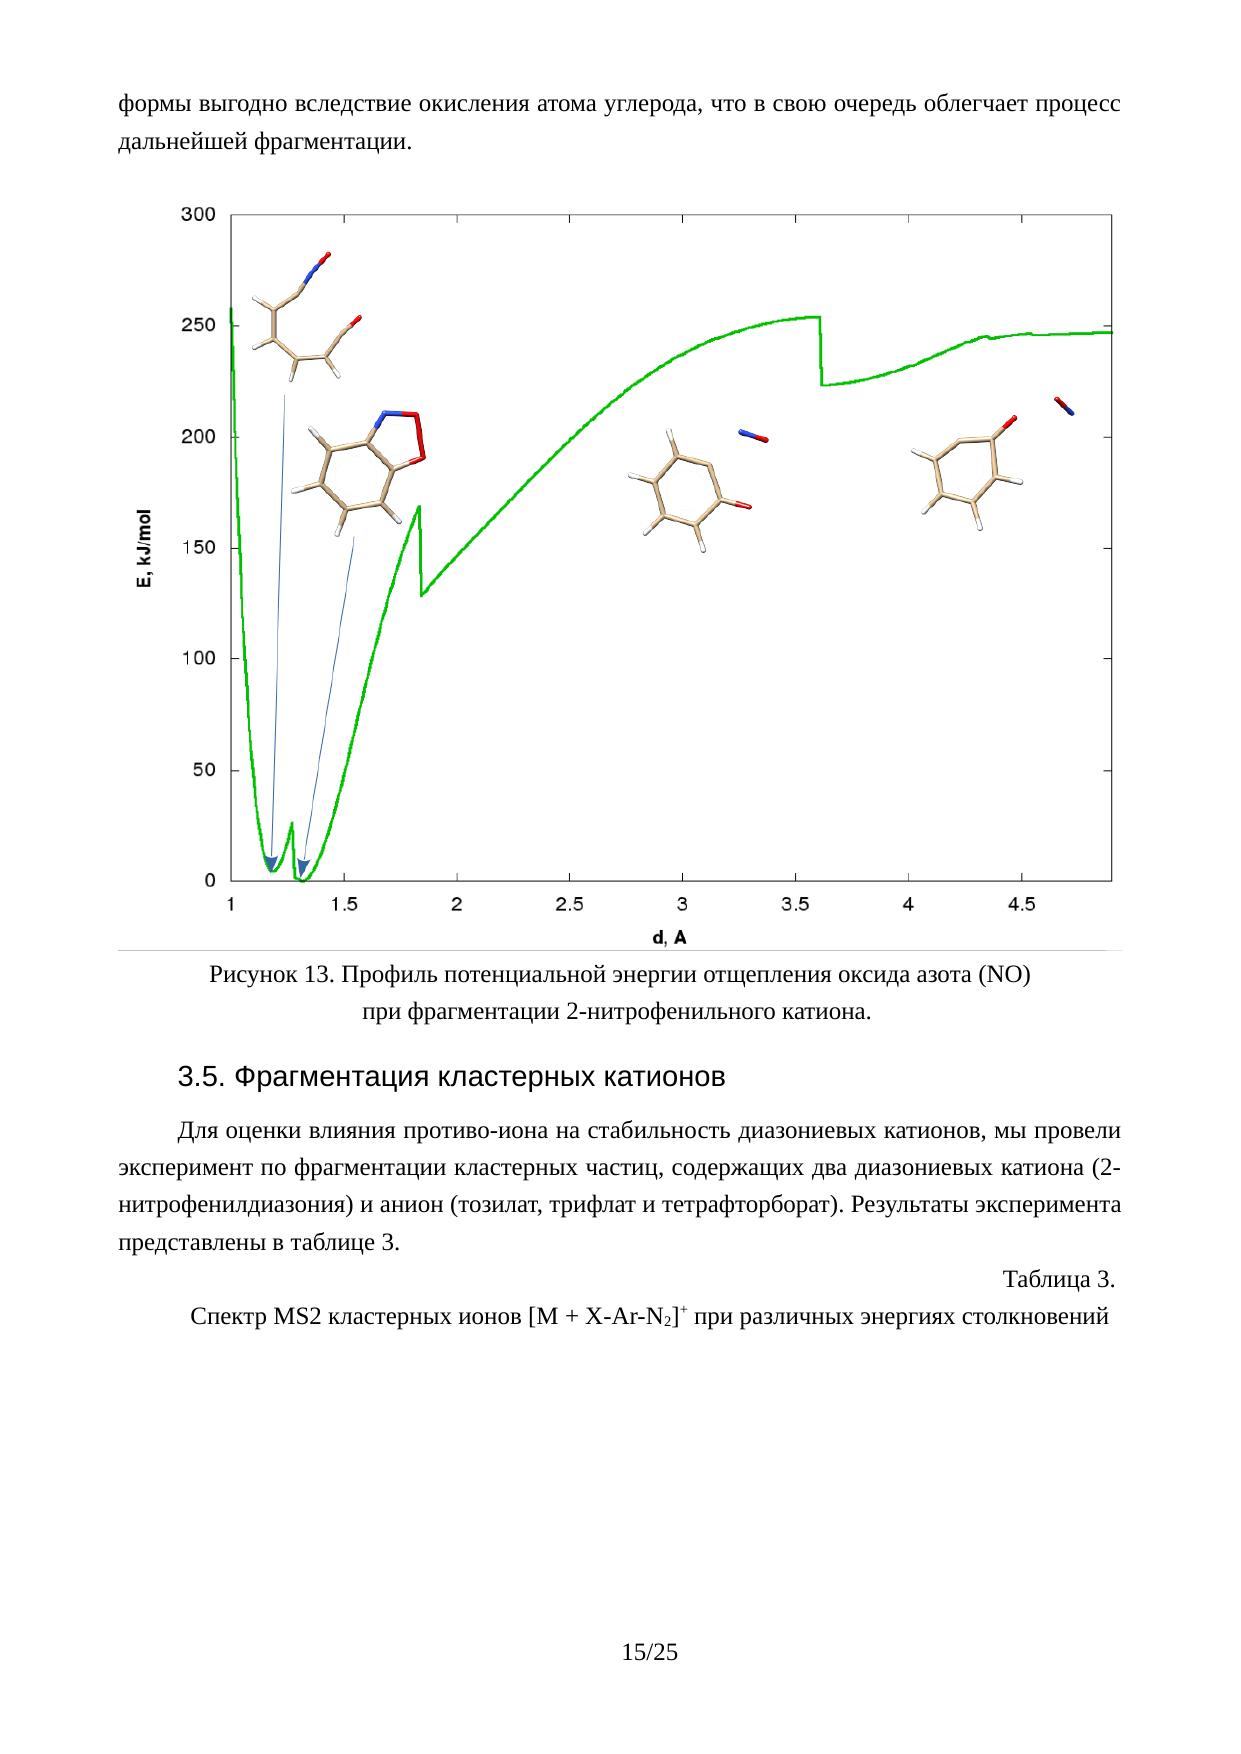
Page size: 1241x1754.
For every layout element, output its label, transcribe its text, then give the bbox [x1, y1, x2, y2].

text Спектр MS2 кластерных ионов [M + X-Ar-N2]+ при различных энергиях столкновений [118, 1301, 1122, 1330]
picture [118, 200, 1123, 951]
text при фрагментации 2-нитрофенильного катиона. [118, 996, 1122, 1025]
subtitle 3.5. Фрагментация кластерных катионов [177, 1059, 1122, 1092]
text формы выгодно вследствие окисления атома углерода, что в свою очередь облегчает процесс дальнейшей фрагментации. [118, 88, 1122, 154]
text Для оценки влияния противо-иона на стабильность диазониевых катионов, мы провели эксперимент по фрагментации кластерных частиц, содержащих два диазониевых катиона (2-нитрофенилдиазония) и анион (тозилат, трифлат и тетрафторборат). Результаты эксперимента представлены в таблице 3. [118, 1115, 1122, 1255]
text Рисунок 13. Профиль потенциальной энергии отщепления оксида азота (NO) [118, 959, 1122, 988]
text Таблица 3. [118, 1264, 1122, 1293]
